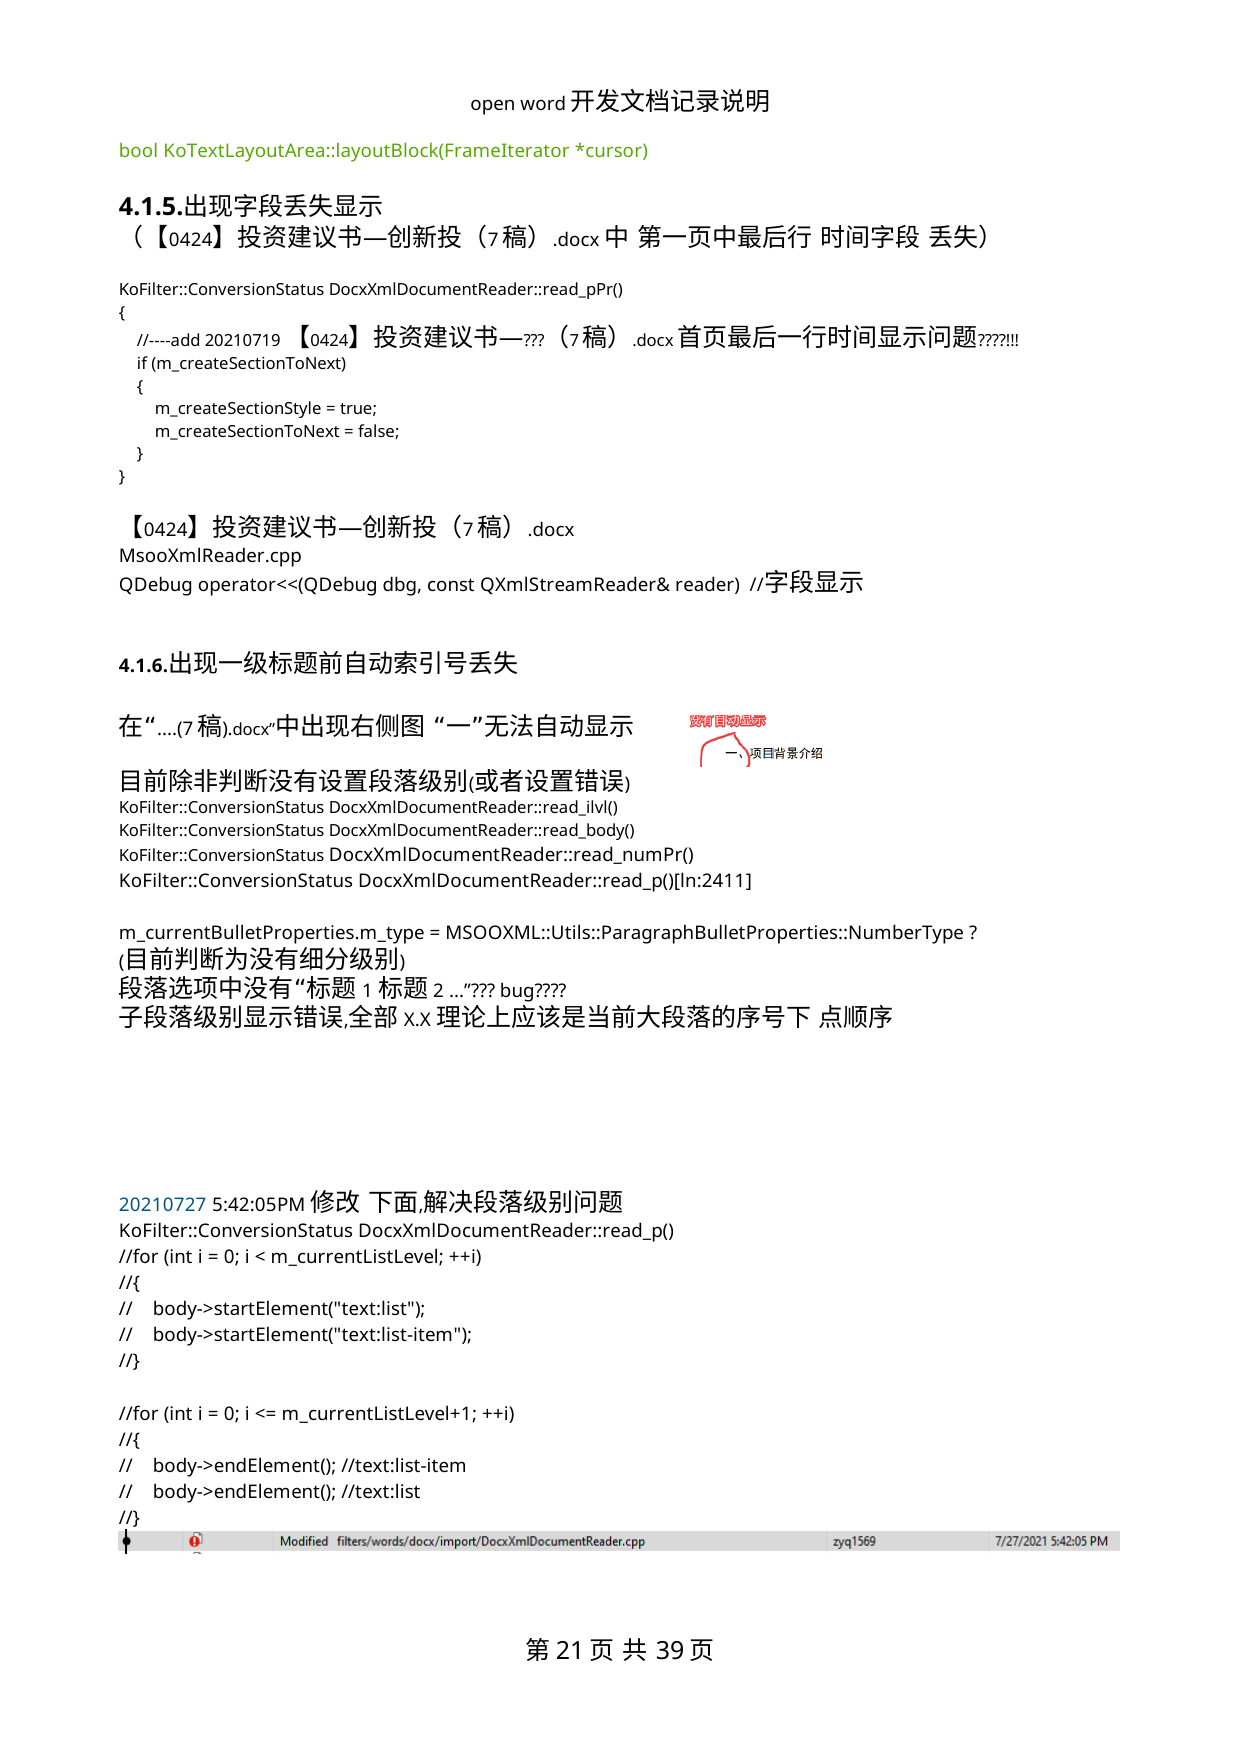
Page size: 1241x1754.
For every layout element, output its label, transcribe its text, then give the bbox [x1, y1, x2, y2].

text if (m_createSectionToNext) [119, 352, 1121, 375]
text (目前判断为没有细分级别) [119, 945, 1121, 974]
text 在“....(7稿).docx”中出现右侧图 “一”无法自动显示 [119, 712, 1121, 767]
text // body->endElement(); //text:list-item [119, 1452, 1121, 1478]
text m_createSectionToNext = false; [119, 420, 1121, 442]
text QDebug operator<<(QDebug dbg, const QXmlStreamReader& reader) //字段显示 [119, 568, 1121, 597]
text 20210727 5:42:05PM 修改 下面,解决段落级别问题 [119, 1188, 1121, 1217]
text } [119, 442, 1121, 465]
text { [119, 375, 1121, 397]
subtitle 出现一级标题前自动索引号丢失 [119, 649, 1121, 678]
text //for (int i = 0; i <= m_currentListLevel+1; ++i) [119, 1399, 1121, 1426]
text // body->endElement(); //text:list [119, 1478, 1121, 1504]
text //{ [119, 1426, 1121, 1452]
text // body->startElement("text:list"); [119, 1295, 1121, 1321]
text 段落选项中没有“标题1 标题2 ...”??? bug???? [119, 974, 1121, 1003]
text //} [119, 1347, 1121, 1373]
text KoFilter::ConversionStatus DocxXmlDocumentReader::read_pPr() [119, 278, 1121, 301]
text bool KoTextLayoutArea::layoutBlock(FrameIterator *cursor) [119, 137, 1121, 163]
text //----add 20210719 【0424】投资建议书—???（7稿）.docx 首页最后一行时间显示问题????!!! [119, 323, 1121, 352]
text KoFilter::ConversionStatus DocxXmlDocumentReader::read_p() [119, 1217, 1121, 1243]
subtitle 出现字段丢失显示 [119, 189, 1121, 223]
picture [118, 1529, 1120, 1554]
text KoFilter::ConversionStatus DocxXmlDocumentReader::read_body() [119, 818, 1121, 841]
text 【0424】投资建议书—创新投（7稿）.docx [119, 513, 1121, 542]
text KoFilter::ConversionStatus DocxXmlDocumentReader::read_ilvl() [119, 796, 1121, 818]
text 目前除非判断没有设置段落级别(或者设置错误) [119, 767, 1121, 796]
text // body->startElement("text:list-item"); [119, 1321, 1121, 1347]
picture [690, 715, 836, 767]
text //} [119, 1504, 1121, 1530]
text m_currentBulletProperties.m_type = MSOOXML::Utils::ParagraphBulletProperties::NumberType ? [119, 919, 1121, 945]
text //{ [119, 1269, 1121, 1295]
text } [119, 465, 1121, 487]
text KoFilter::ConversionStatus DocxXmlDocumentReader::read_p()[ln:2411] [119, 867, 1121, 893]
text （【0424】投资建议书—创新投（7稿）.docx 中 第一页中最后行 时间字段 丢失） [119, 223, 1121, 252]
text { [119, 301, 1121, 323]
text 子段落级别显示错误,全部X.X 理论上应该是当前大段落的序号下 点顺序 [119, 1003, 1121, 1032]
text MsooXmlReader.cpp [119, 542, 1121, 568]
text //for (int i = 0; i < m_currentListLevel; ++i) [119, 1243, 1121, 1269]
text KoFilter::ConversionStatus DocxXmlDocumentReader::read_numPr() [119, 841, 1121, 867]
text m_createSectionStyle = true; [119, 397, 1121, 420]
